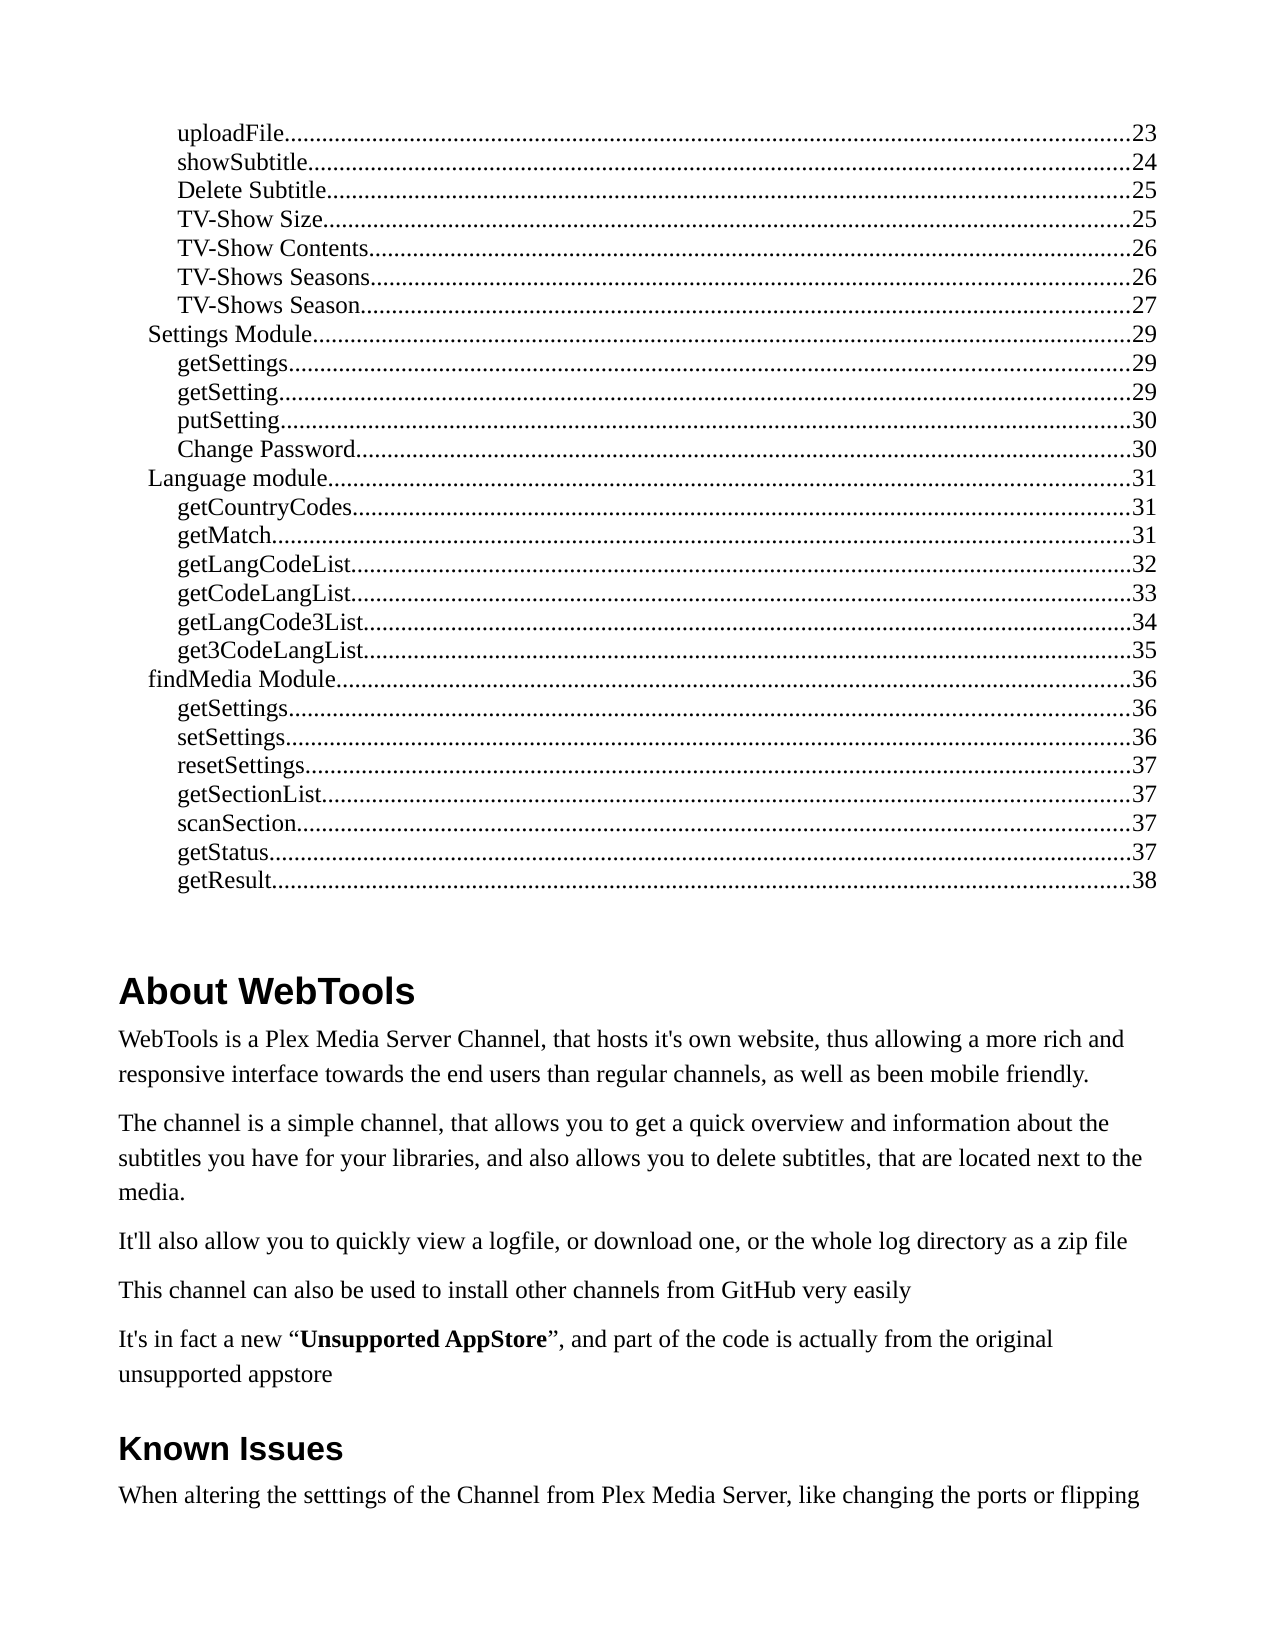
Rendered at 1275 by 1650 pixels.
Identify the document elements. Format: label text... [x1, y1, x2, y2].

text getLangCodeList 32 [177, 549, 1157, 578]
text get3CodeLangList 35 [177, 636, 1157, 664]
text Delete Subtitle 25 [177, 176, 1157, 204]
text WebTools is a Plex Media Server Channel, that hosts it's own website, thus allowing a more rich and responsive interface towards the end users than regular channels, as well as been mobile friendly. [118, 1024, 1157, 1088]
text getSectionList 37 [177, 779, 1157, 808]
text It'll also allow you to quickly view a logfile, or download one, or the whole log directory as a zip file [118, 1226, 1157, 1255]
text Change Password 30 [177, 434, 1157, 463]
subtitle About WebTools [118, 968, 1157, 1012]
text It's in fact a new “Unsupported AppStore”, and part of the code is actually from the original unsupported appstore [118, 1324, 1157, 1387]
text getCodeLangList 33 [177, 578, 1157, 607]
text getSettings 36 [177, 693, 1157, 722]
text Settings Module 29 [148, 319, 1157, 348]
text findMedia Module 36 [148, 664, 1157, 693]
text The channel is a simple channel, that allows you to get a quick overview and information about the subtitles you have for your libraries, and also allows you to delete subtitles, that are located next to the media. [118, 1108, 1157, 1206]
text getStatus 37 [177, 837, 1157, 866]
text TV-Shows Seasons 26 [177, 262, 1157, 291]
text TV-Shows Season 27 [177, 291, 1157, 319]
text TV-Show Size 25 [177, 204, 1157, 233]
text getLangCode3List 34 [177, 607, 1157, 636]
text putSetting 30 [177, 406, 1157, 434]
text getSettings 29 [177, 348, 1157, 377]
text Language module 31 [148, 463, 1157, 492]
text getCountryCodes 31 [177, 492, 1157, 521]
text getResult 38 [177, 866, 1157, 894]
text showSubtitle 24 [177, 147, 1157, 176]
text TV-Show Contents 26 [177, 233, 1157, 262]
text This channel can also be used to install other channels from GitHub very easily [118, 1275, 1157, 1304]
text When altering the setttings of the Channel from Plex Media Server, like changing the ports or flipping [118, 1480, 1157, 1508]
text getSetting 29 [177, 377, 1157, 406]
subtitle Known Issues [118, 1429, 1157, 1467]
text setSettings 36 [177, 722, 1157, 751]
text uploadFile 23 [177, 118, 1157, 147]
text getMatch 31 [177, 521, 1157, 549]
text resetSettings 37 [177, 751, 1157, 779]
text scanSection 37 [177, 808, 1157, 837]
